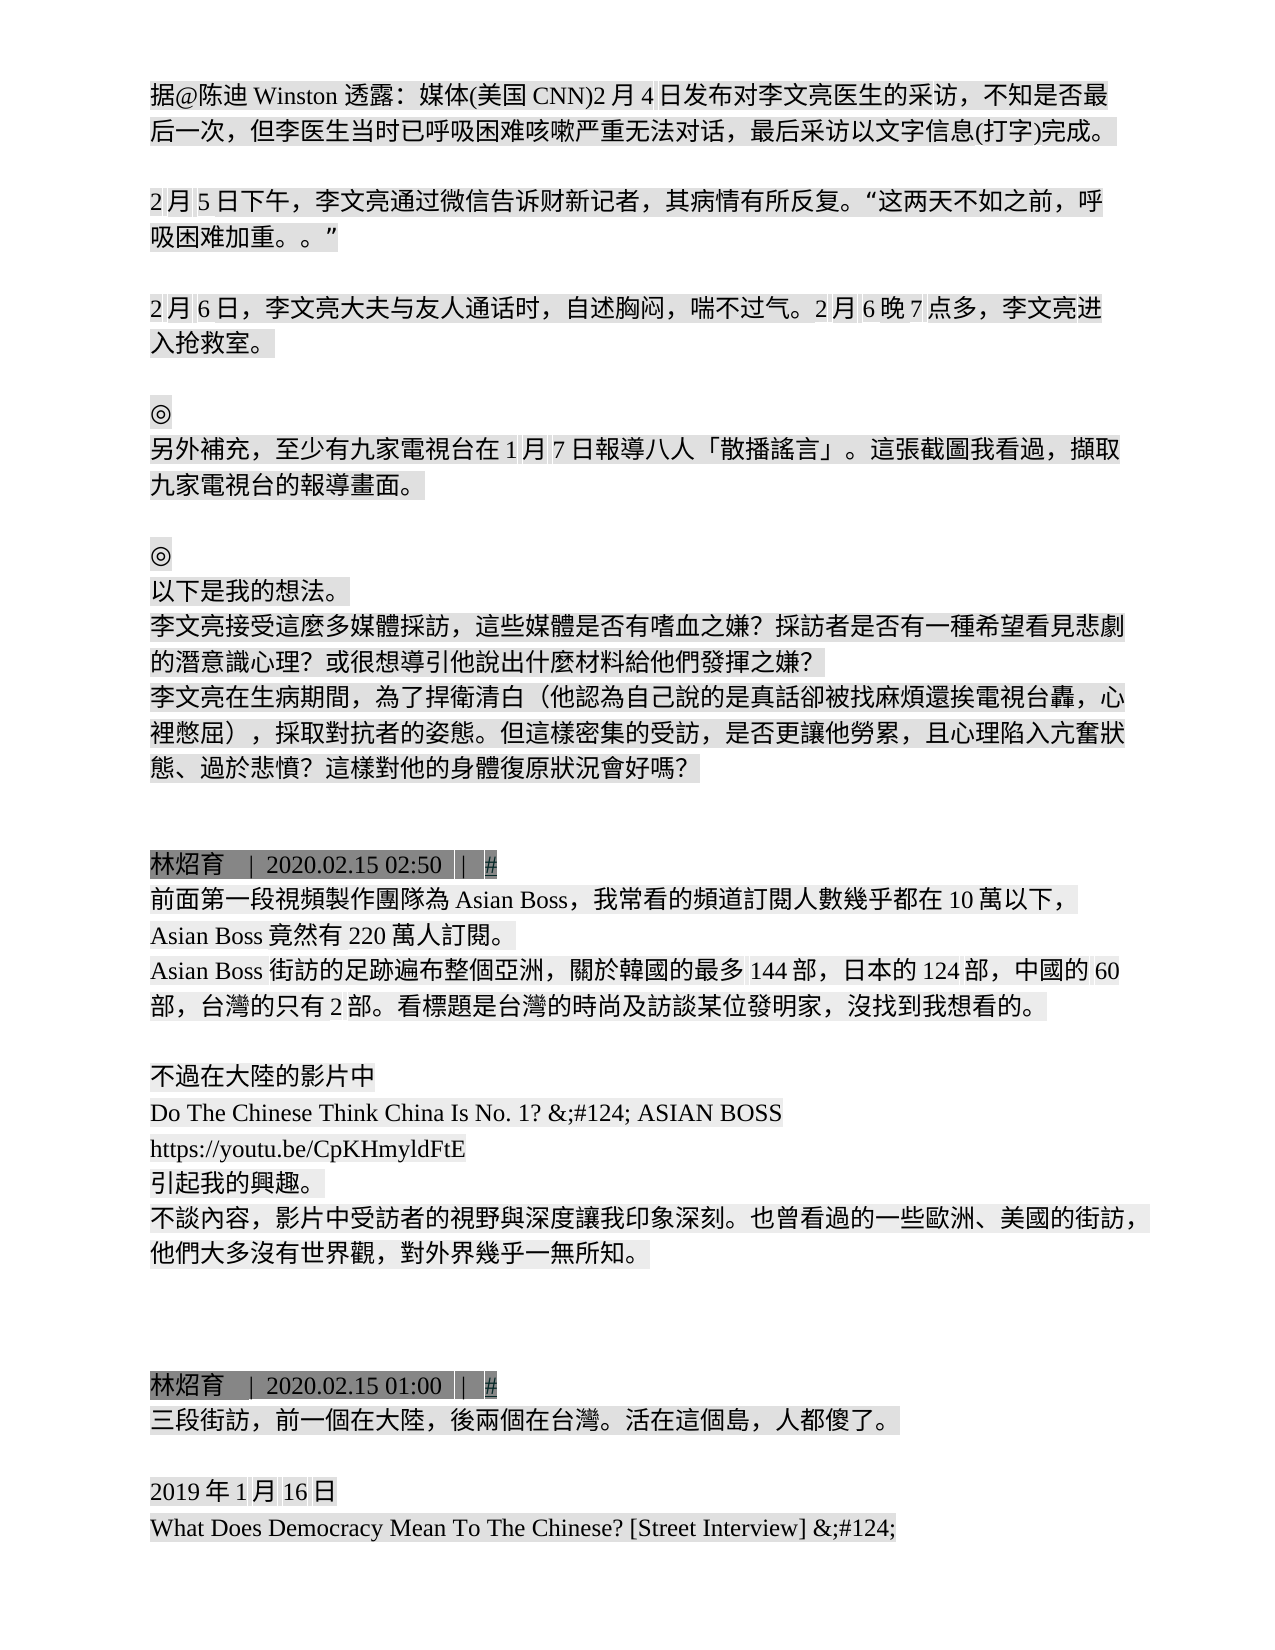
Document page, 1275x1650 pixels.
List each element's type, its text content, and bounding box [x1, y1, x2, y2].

text 前面第一段視頻製作團隊為Asian Boss，我常看的頻道訂閱人數幾乎都在10萬以下，Asian Boss竟然有220萬人訂閱。 Asian Boss 街訪的足跡遍布整個亞洲，關於韓國的最多144部，日本的124部，中國的60部，台灣的只有2部。看標題是台灣的時尚及訪談某位發明家，沒找到我想看的。 不過在大陸的影片中 Do The Chinese Think China Is No. 1? &;#124; ASIAN BOSS https://youtu.be/CpKHmyldFtE 引起我的興趣。 不談內容，影片中受訪者的視野與深度讓我印象深刻。也曾看過的一些歐洲、美國的街訪，他們大多沒有世界觀，對外界幾乎一無所知。 [150, 879, 1125, 1339]
text 三段街訪，前一個在大陸，後兩個在台灣。活在這個島，人都傻了。 2019年1月16日 What Does Democracy Mean To The Chinese? [Street Interview] &;#124; [150, 1400, 1125, 1542]
text 林炤育 | 2020.02.15 01:00 | # [150, 1364, 1125, 1400]
text 林炤育 | 2020.02.15 02:50 | # [150, 844, 1125, 879]
text 据@陈迪Winston 透露：媒体(美国CNN)2月4日发布对李文亮医生的采访，不知是否最后一次，但李医生当时已呼吸困难咳嗽严重无法对话，最后采访以文字信息(打字)完成。 2月5日下午，李文亮通过微信告诉财新记者，其病情有所反复。“这两天不如之前，呼吸困难加重。。” 2月6日，李文亮大夫与友人通话时，自述胸闷，喘不过气。2月6晚7点多，李文亮进入抢救室。 ◎ 另外補充，至少有九家電視台在1月7日報導八人「散播謠言」。這張截圖我看過，擷取九家電視台的報導畫面。 ◎ 以下是我的想法。 李文亮接受這麼多媒體採訪，這些媒體是否有嗜血之嫌？採訪者是否有一種希望看見悲劇的潛意識心理？或很想導引他說出什麼材料給他們發揮之嫌？ 李文亮在生病期間，為了捍衛清白（他認為自己說的是真話卻被找麻煩還挨電視台轟，心裡憋屈），採取對抗者的姿態。但這樣密集的受訪，是否更讓他勞累，且心理陷入亢奮狀態、過於悲憤？這樣對他的身體復原狀況會好嗎？ [150, 75, 1125, 819]
